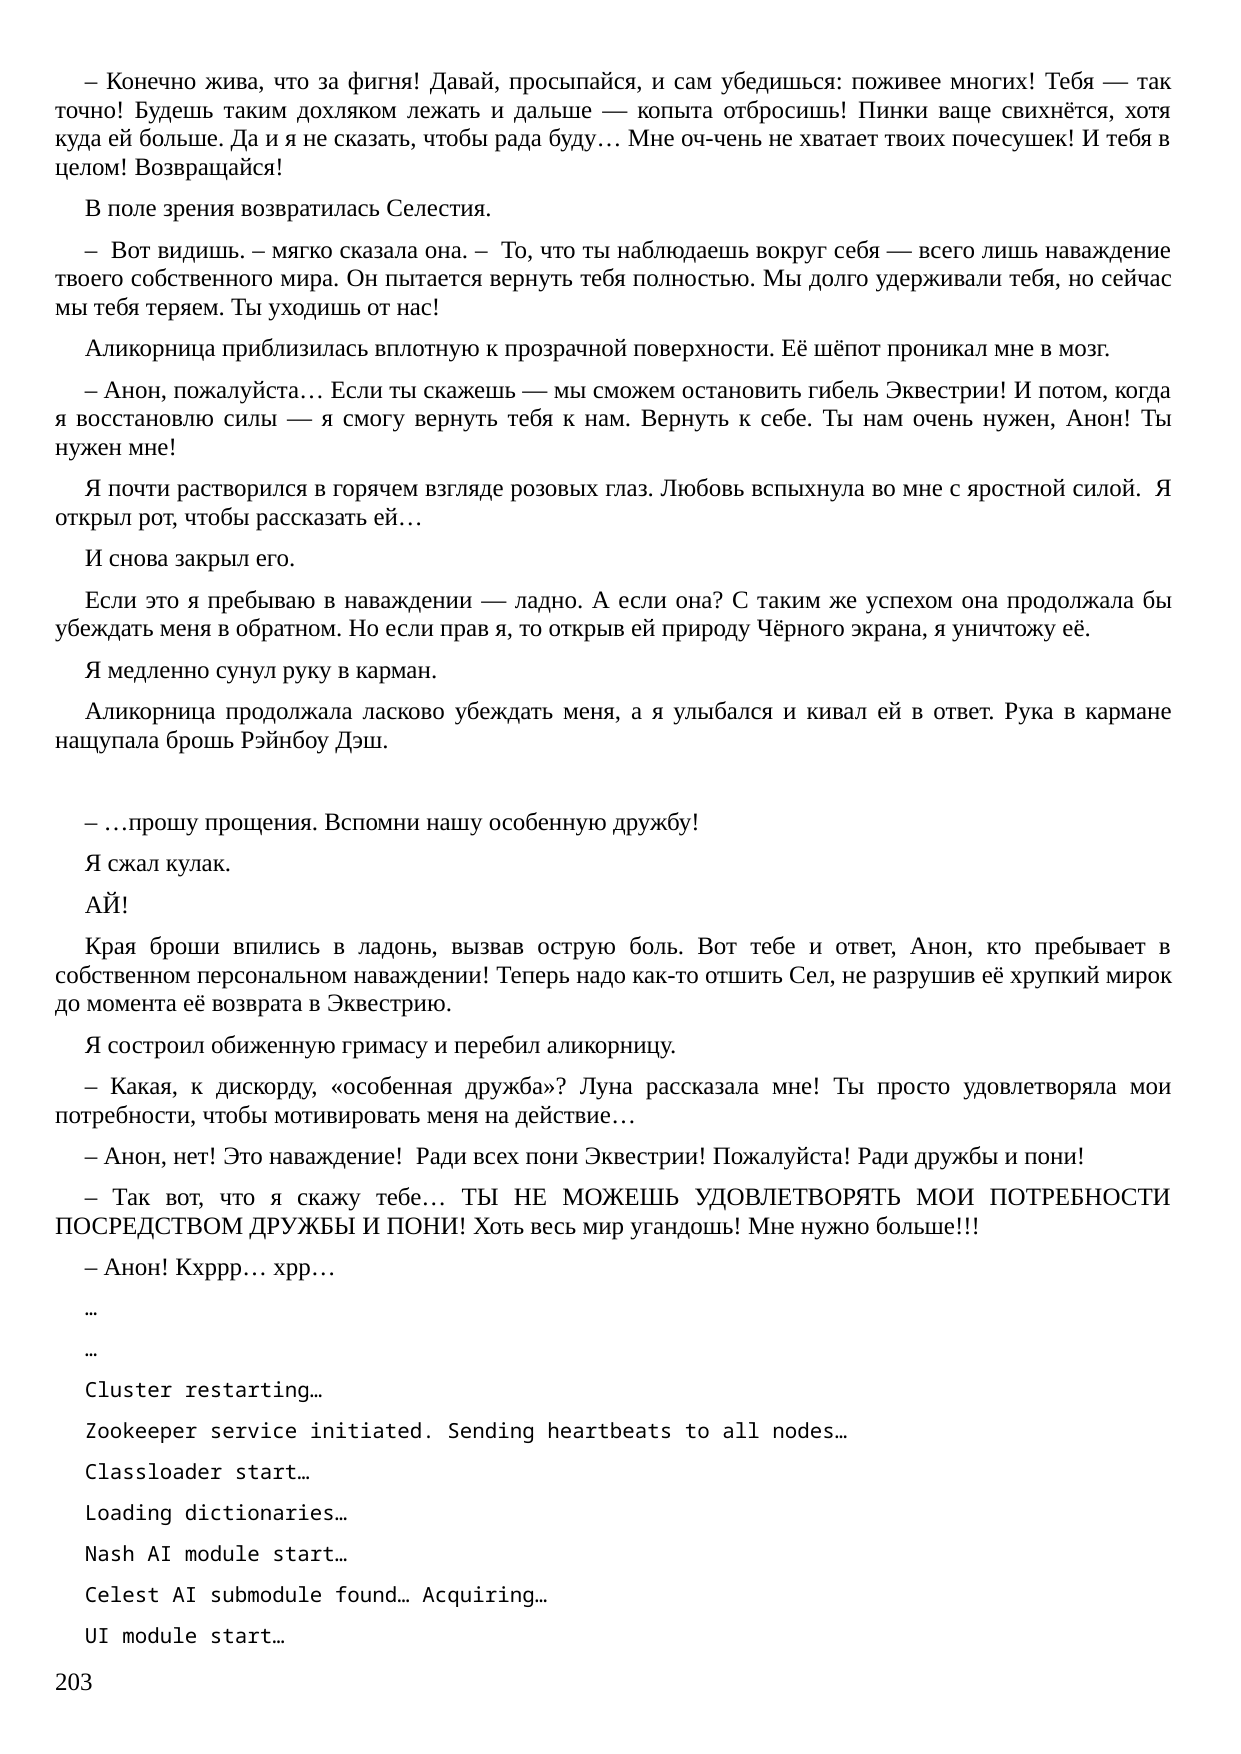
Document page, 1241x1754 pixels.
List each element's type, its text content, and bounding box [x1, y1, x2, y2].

text – Какая, к дискорду, «особенная дружба»? Луна рассказала мне! Ты просто удовлетворяла мои потребности, чтобы мотивировать меня на действие… [55, 1071, 1173, 1128]
text – Вот видишь. – мягко сказала она. – То, что ты наблюдаешь вокруг себя — всего лишь наваждение твоего собственного мира. Он пытается вернуть тебя полностью. Мы долго удерживали тебя, но сейчас мы тебя теряем. Ты уходишь от нас! [55, 235, 1173, 321]
text Cluster restarting… [55, 1375, 1173, 1404]
text Если это я пребываю в наваждении — ладно. А если она? С таким же успехом она продолжала бы убеждать меня в обратном. Но если прав я, то открыв ей природу Чёрного экрана, я уничтожу её. [55, 585, 1173, 642]
text – …прошу прощения. Вспомни нашу особенную дружбу! [55, 807, 1173, 836]
text – Анон, нет! Это наваждение! Ради всех пони Эквестрии! Пожалуйста! Ради дружбы и пони! [55, 1141, 1173, 1170]
text … [55, 1293, 1173, 1322]
text – Конечно жива, что за фигня! Давай, просыпайся, и сам убедишься: поживее многих! Тебя — так точно! Будешь таким дохляком лежать и дальше — копыта отбросишь! Пинки ваще свихнётся, хотя куда ей больше. Да и я не сказать, чтобы рада буду… Мне оч-чень не хватает твоих почесушек! И тебя в целом! Возвращайся! [55, 66, 1173, 181]
text Nash AI module start… [55, 1539, 1173, 1568]
text И снова закрыл его. [55, 543, 1173, 572]
text Я медленно сунул руку в карман. [55, 655, 1173, 683]
text Zookeeper service initiated. Sending heartbeats to all nodes… [55, 1416, 1173, 1445]
text Аликорница приблизилась вплотную к прозрачной поверхности. Её шёпот проникал мне в мозг. [55, 333, 1173, 362]
text – Анон, пожалуйста… Если ты скажешь — мы сможем остановить гибель Эквестрии! И потом, когда я восстановлю силы — я смогу вернуть тебя к нам. Вернуть к себе. Ты нам очень нужен, Анон! Ты нужен мне! [55, 375, 1173, 461]
text Я сжал кулак. [55, 848, 1173, 877]
text Classloader start… [55, 1457, 1173, 1486]
text В поле зрения возвратилась Селестия. [55, 193, 1173, 222]
text Celest AI submodule found… Acquiring… [55, 1580, 1173, 1608]
text Я состроил обиженную гримасу и перебил аликорницу. [55, 1030, 1173, 1058]
text UI module start… [55, 1621, 1173, 1649]
text Аликорница продолжала ласково убеждать меня, а я улыбался и кивал ей в ответ. Рука в кармане нащупала брошь Рэйнбоу Дэш. [55, 696, 1173, 753]
text Края броши впились в ладонь, вызвав острую боль. Вот тебе и ответ, Анон, кто пребывает в собственном персональном наваждении! Теперь надо как-то отшить Сел, не разрушив её хрупкий мирок до момента её возврата в Эквестрию. [55, 931, 1173, 1017]
text – Анон! Кхррр… хрр… [55, 1252, 1173, 1281]
text Loading dictionaries… [55, 1498, 1173, 1527]
text … [55, 1334, 1173, 1363]
text АЙ! [55, 890, 1173, 918]
text – Так вот, что я скажу тебе… ТЫ НЕ МОЖЕШЬ УДОВЛЕТВОРЯТЬ МОИ ПОТРЕБНОСТИ ПОСРЕДСТВОМ ДРУЖБЫ И ПОНИ! Хоть весь мир угандошь! Мне нужно больше!!! [55, 1182, 1173, 1240]
text Я почти растворился в горячем взгляде розовых глаз. Любовь вспыхнула во мне с яростной силой. Я открыл рот, чтобы рассказать ей… [55, 473, 1173, 531]
